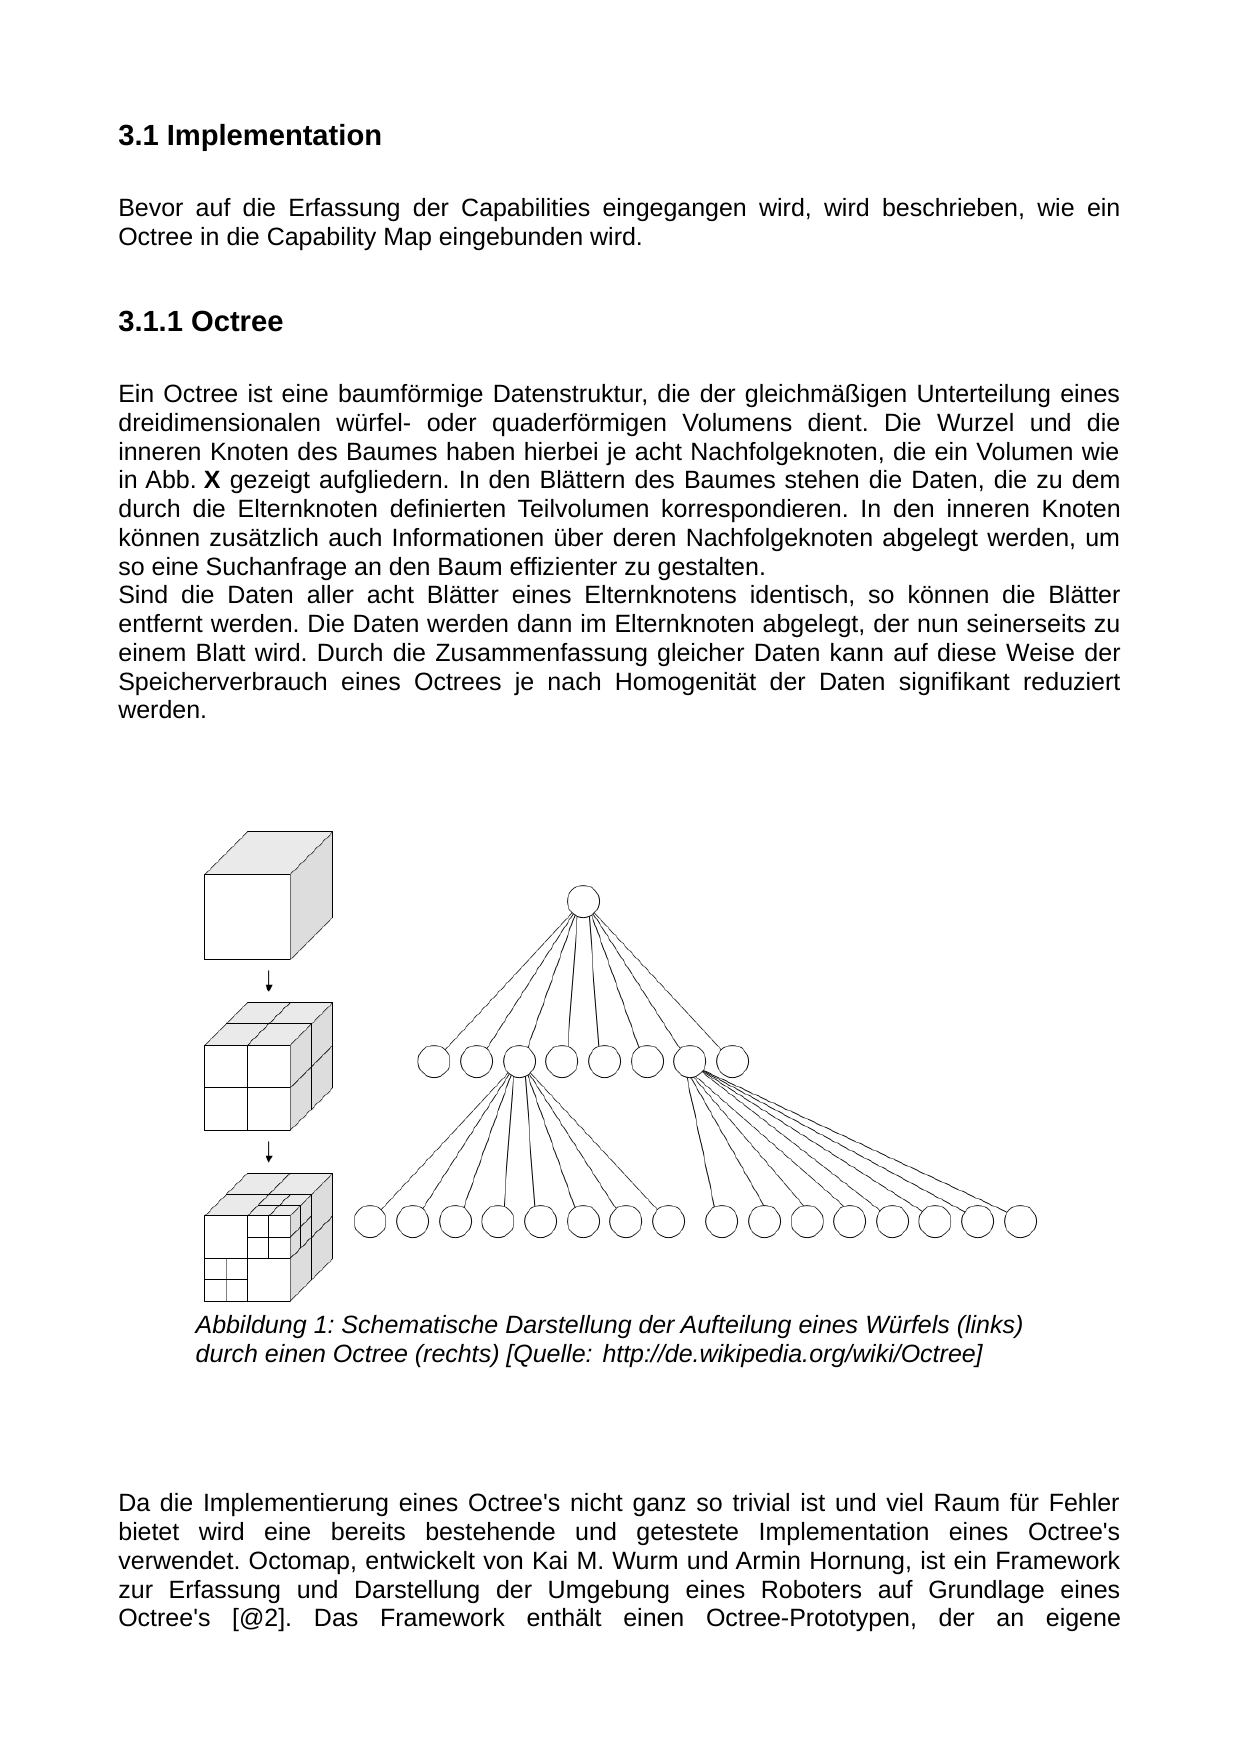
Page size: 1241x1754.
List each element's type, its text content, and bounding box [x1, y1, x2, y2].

picture [195, 822, 1045, 1311]
text Sind die Daten aller acht Blätter eines Elternknotens identisch, so können die Blätter entfernt werden. Die Daten werden dann im Elternknoten abgelegt, der nun seinerseits zu einem Blatt wird. Durch die Zusammenfassung gleicher Daten kann auf diese Weise der Speicherverbrauch eines Octrees je nach Homogenität der Daten signifikant reduziert werden. [118, 580, 1122, 724]
text Abbildung 1: Schematische Darstellung der Aufteilung eines Würfels (links) durch einen Octree (rechts) [Quelle: http://de.wikipedia.org/wiki/Octree] [195, 1311, 1045, 1368]
subtitle 3.1 Implementation [118, 118, 1122, 152]
text Da die Implementierung eines Octree's nicht ganz so trivial ist und viel Raum für Fehler bietet wird eine bereits bestehende und getestete Implementation eines Octree's verwendet. Octomap, entwickelt von Kai M. Wurm und Armin Hornung, ist ein Framework zur Erfassung und Darstellung der Umgebung eines Roboters auf Grundlage eines Octree's [@2]. Das Framework enthält einen Octree-Prototypen, der an eigene [118, 1488, 1122, 1632]
text Bevor auf die Erfassung der Capabilities eingegangen wird, wird beschrieben, wie ein Octree in die Capability Map eingebunden wird. [118, 193, 1122, 250]
text Ein Octree ist eine baumförmige Datenstruktur, die der gleichmäßigen Unterteilung eines dreidimensionalen würfel- oder quaderförmigen Volumens dient. Die Wurzel und die inneren Knoten des Baumes haben hierbei je acht Nachfolgeknoten, die ein Volumen wie in Abb. X gezeigt aufgliedern. In den Blättern des Baumes stehen die Daten, die zu dem durch die Elternknoten definierten Teilvolumen korrespondieren. In den inneren Knoten können zusätzlich auch Informationen über deren Nachfolgeknoten abgelegt werden, um so eine Suchanfrage an den Baum effizienter zu gestalten. [118, 379, 1122, 580]
subtitle 3.1.1 Octree [118, 304, 1122, 338]
